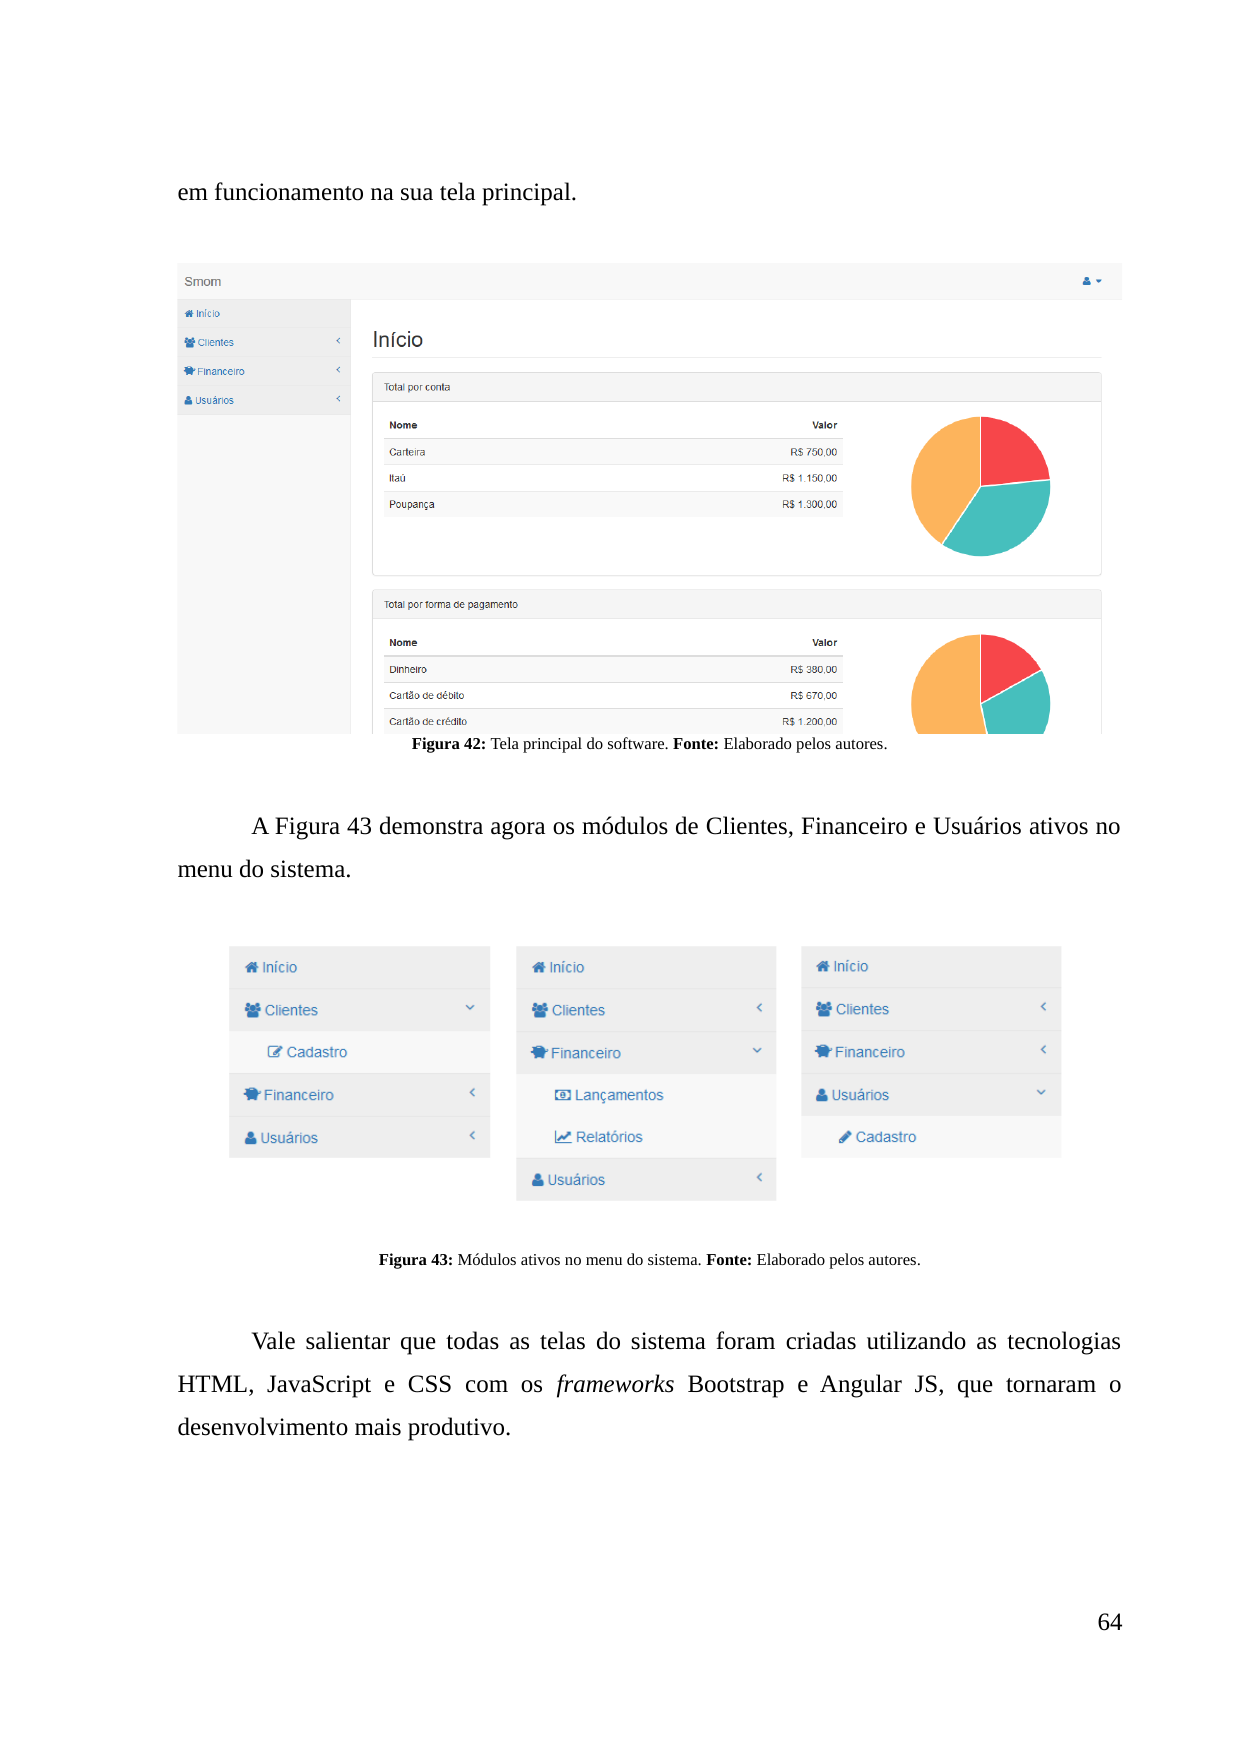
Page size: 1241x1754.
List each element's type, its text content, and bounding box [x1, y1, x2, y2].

text Figura 42: Tela principal do software. Fonte: Elaborado pelos autores. [177, 734, 1122, 753]
text A Figura 43 demonstra agora os módulos de Clientes, Financeiro e Usuários ativos no menu do sistema. [177, 811, 1122, 883]
text em funcionamento na sua tela principal. [177, 177, 1122, 206]
text Vale salientar que todas as telas do sistema foram criadas utilizando as tecnologias HTML, JavaScript e CSS com os frameworks Bootstrap e Angular JS, que tornaram o desenvolvimento mais produtivo. [177, 1326, 1122, 1441]
text Figura 43: Módulos ativos no menu do sistema. Fonte: Elaborado pelos autores. [177, 1250, 1122, 1269]
picture [177, 897, 1123, 1250]
picture [177, 263, 1123, 734]
